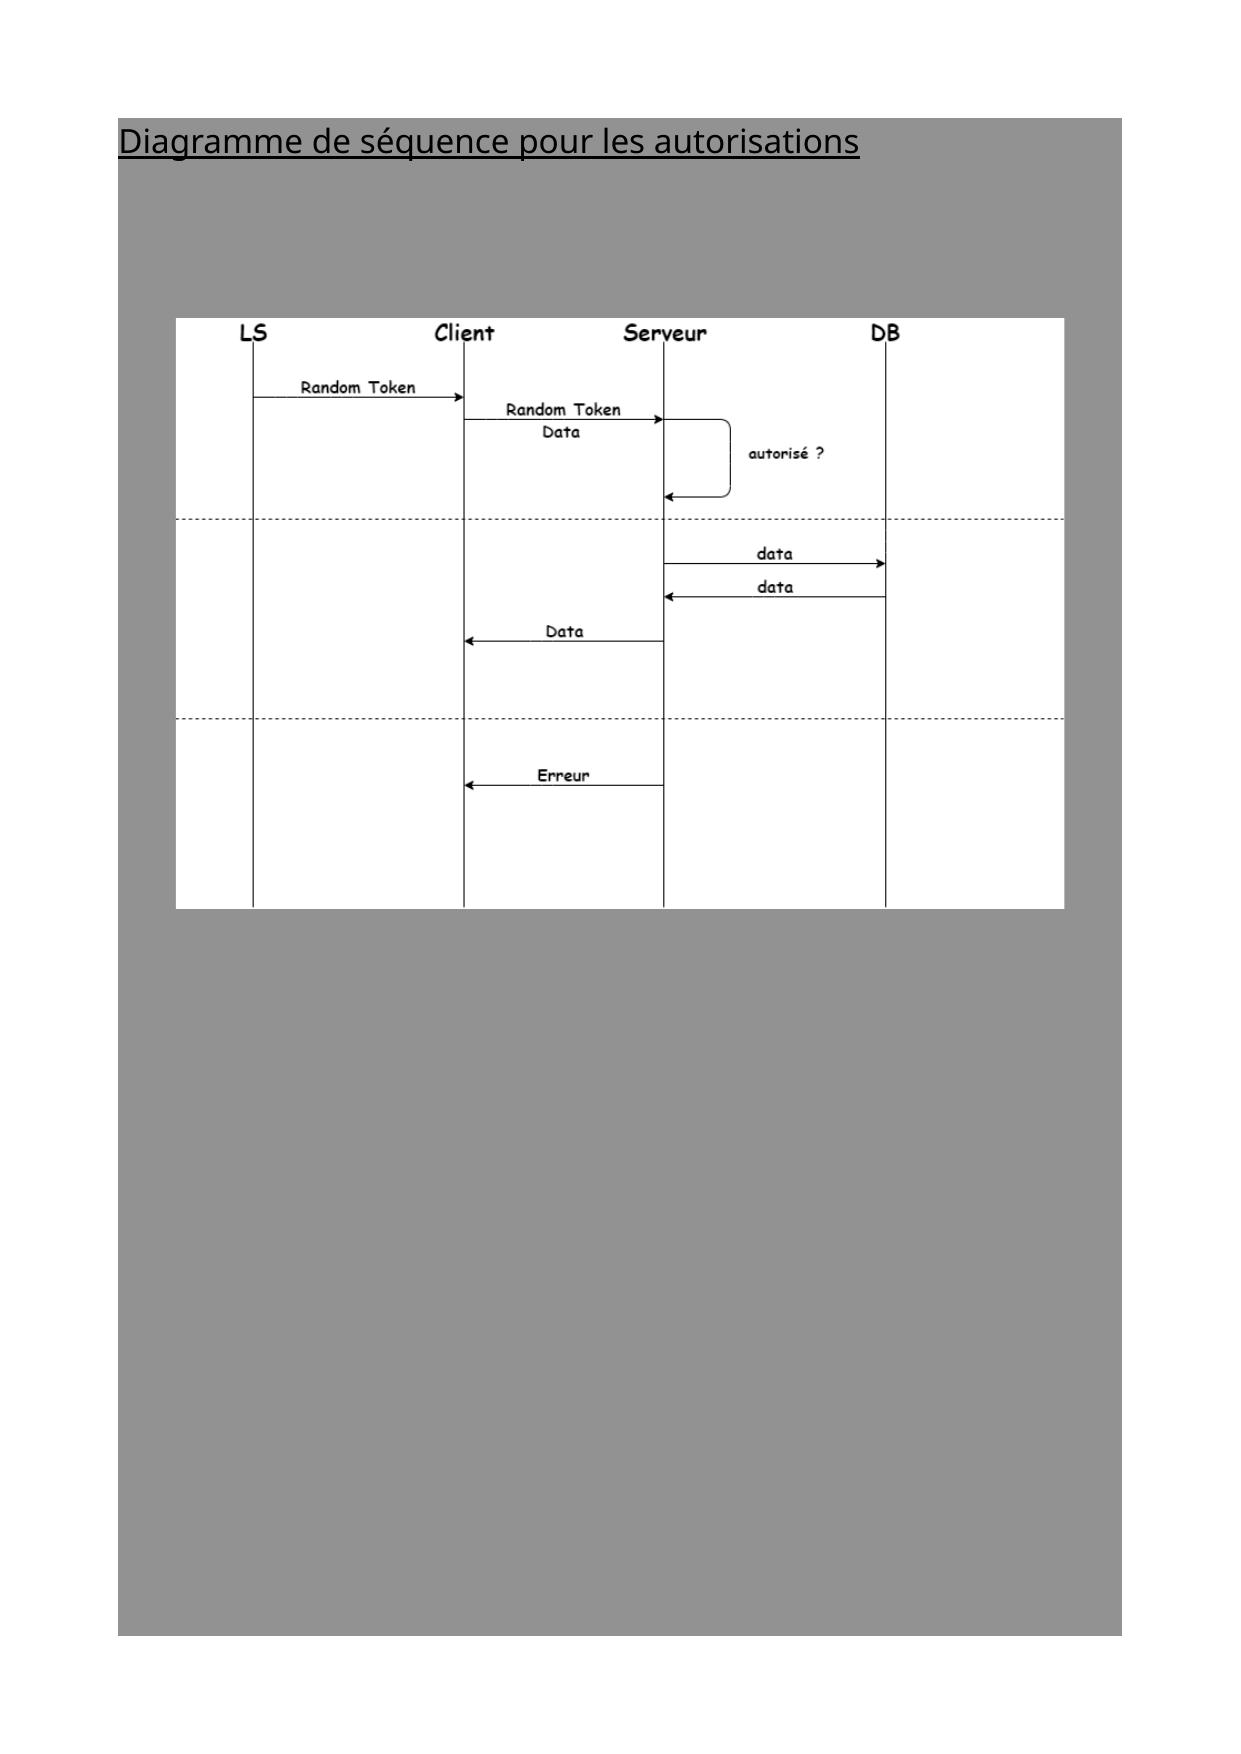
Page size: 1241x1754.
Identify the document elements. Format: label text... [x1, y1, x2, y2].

text Diagramme de séquence pour les autorisations [118, 118, 1122, 163]
picture [175, 318, 1065, 909]
